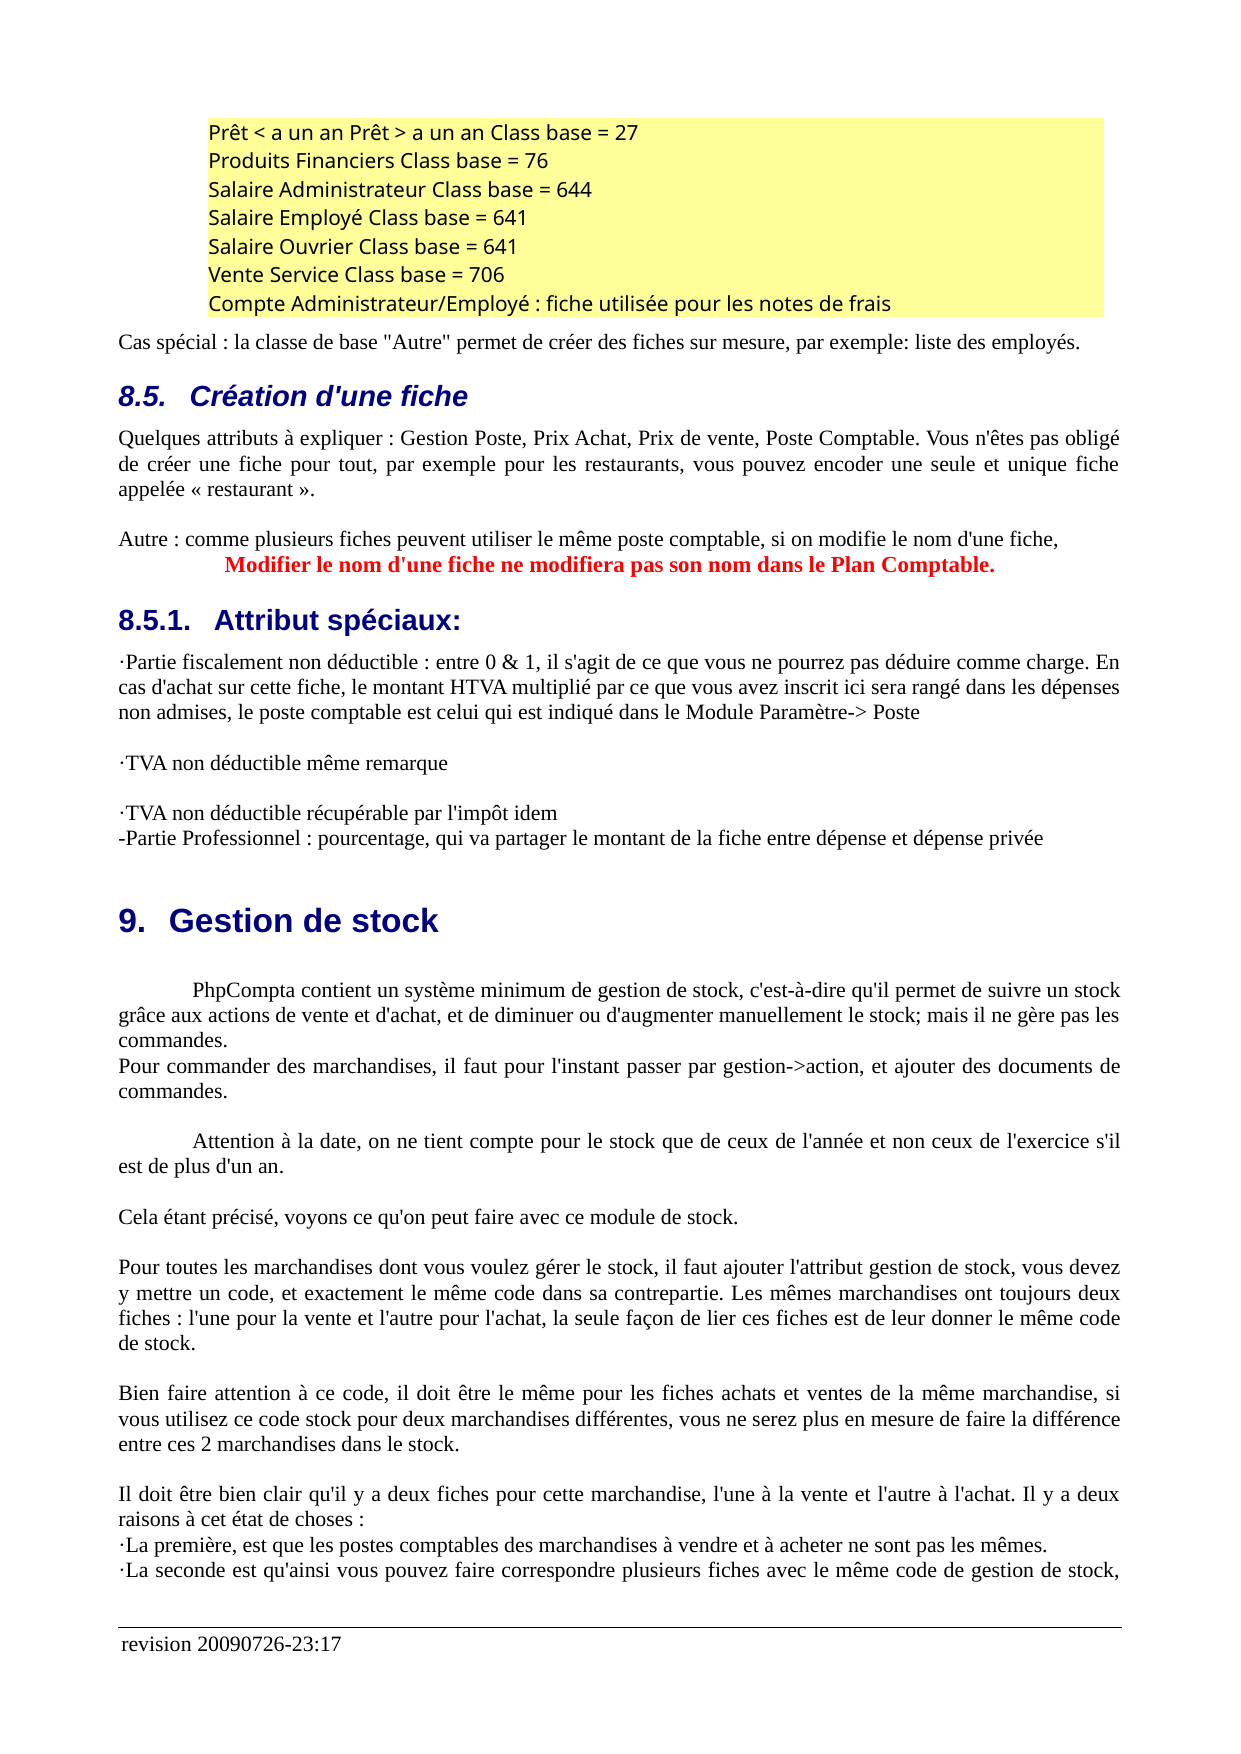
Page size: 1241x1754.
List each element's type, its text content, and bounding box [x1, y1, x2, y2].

text Modifier le nom d'une fiche ne modifiera pas son nom dans le Plan Comptable. [224, 551, 1122, 578]
text Pour toutes les marchandises dont vous voulez gérer le stock, il faut ajouter l'attribut gestion de stock, vous devez y mettre un code, et exactement le même code dans sa contrepartie. Les mêmes marchandises ont toujours deux fiches : l'une pour la vente et l'autre pour l'achat, la seule façon de lier ces fiches est de leur donner le même code de stock. [118, 1254, 1122, 1355]
text Attention à la date, on ne tient compte pour le stock que de ceux de l'année et non ceux de l'exercice s'il est de plus d'un an. [118, 1128, 1122, 1179]
text Quelques attributs à expliquer : Gestion Poste, Prix Achat, Prix de vente, Poste Comptable. Vous n'êtes pas obligé de créer une fiche pour tout, par exemple pour les restaurants, vous pouvez encoder une seule et unique fiche appelée « restaurant ». [118, 425, 1122, 501]
text Pour commander des marchandises, il faut pour l'instant passer par gestion->action, et ajouter des documents de commandes. [118, 1053, 1122, 1103]
text ·TVA non déductible récupérable par l'impôt idem [118, 800, 1122, 825]
text Cela étant précisé, voyons ce qu'on peut faire avec ce module de stock. [118, 1204, 1122, 1229]
subtitle Création d'une fiche [118, 379, 1122, 413]
text Il doit être bien clair qu'il y a deux fiches pour cette marchandise, l'une à la vente et l'autre à l'achat. Il y a deux raisons à cet état de choses : [118, 1481, 1122, 1532]
text ·Partie fiscalement non déductible : entre 0 & 1, il s'agit de ce que vous ne pourrez pas déduire comme charge. En cas d'achat sur cette fiche, le montant HTVA multiplié par ce que vous avez inscrit ici sera rangé dans les dépenses non admises, le poste comptable est celui qui est indiqué dans le Module Paramètre-> Poste [118, 649, 1122, 724]
text ·La seconde est qu'ainsi vous pouvez faire correspondre plusieurs fiches avec le même code de gestion de stock, [118, 1557, 1122, 1582]
text Bien faire attention à ce code, il doit être le même pour les fiches achats et ventes de la même marchandise, si vous utilisez ce code stock pour deux marchandises différentes, vous ne serez plus en mesure de faire la différence entre ces 2 marchandises dans le stock. [118, 1380, 1122, 1456]
text Prêt < a un an Prêt > a un an Class base = 27 Produits Financiers Class base = 76 Salaire Administrateur Class base = 644 Salaire Employé Class base = 641 Salaire Ouvrier Class base = 641 Vente Service Class base = 706 Compte Administrateur/Employé : fiche utilisée pour les notes de frais [208, 118, 1104, 317]
text ·La première, est que les postes comptables des marchandises à vendre et à acheter ne sont pas les mêmes. [118, 1532, 1122, 1557]
text Autre : comme plusieurs fiches peuvent utiliser le même poste comptable, si on modifie le nom d'une fiche, [118, 526, 1122, 551]
text Cas spécial : la classe de base "Autre" permet de créer des fiches sur mesure, par exemple: liste des employés. [118, 329, 1122, 354]
subtitle Gestion de stock [118, 901, 1122, 939]
text -Partie Professionnel : pourcentage, qui va partager le montant de la fiche entre dépense et dépense privée [118, 825, 1122, 851]
text ·TVA non déductible même remarque [118, 750, 1122, 775]
subtitle Attribut spéciaux: [118, 603, 1122, 636]
text PhpCompta contient un système minimum de gestion de stock, c'est-à-dire qu'il permet de suivre un stock grâce aux actions de vente et d'achat, et de diminuer ou d'augmenter manuellement le stock; mais il ne gère pas les commandes. [118, 977, 1122, 1053]
